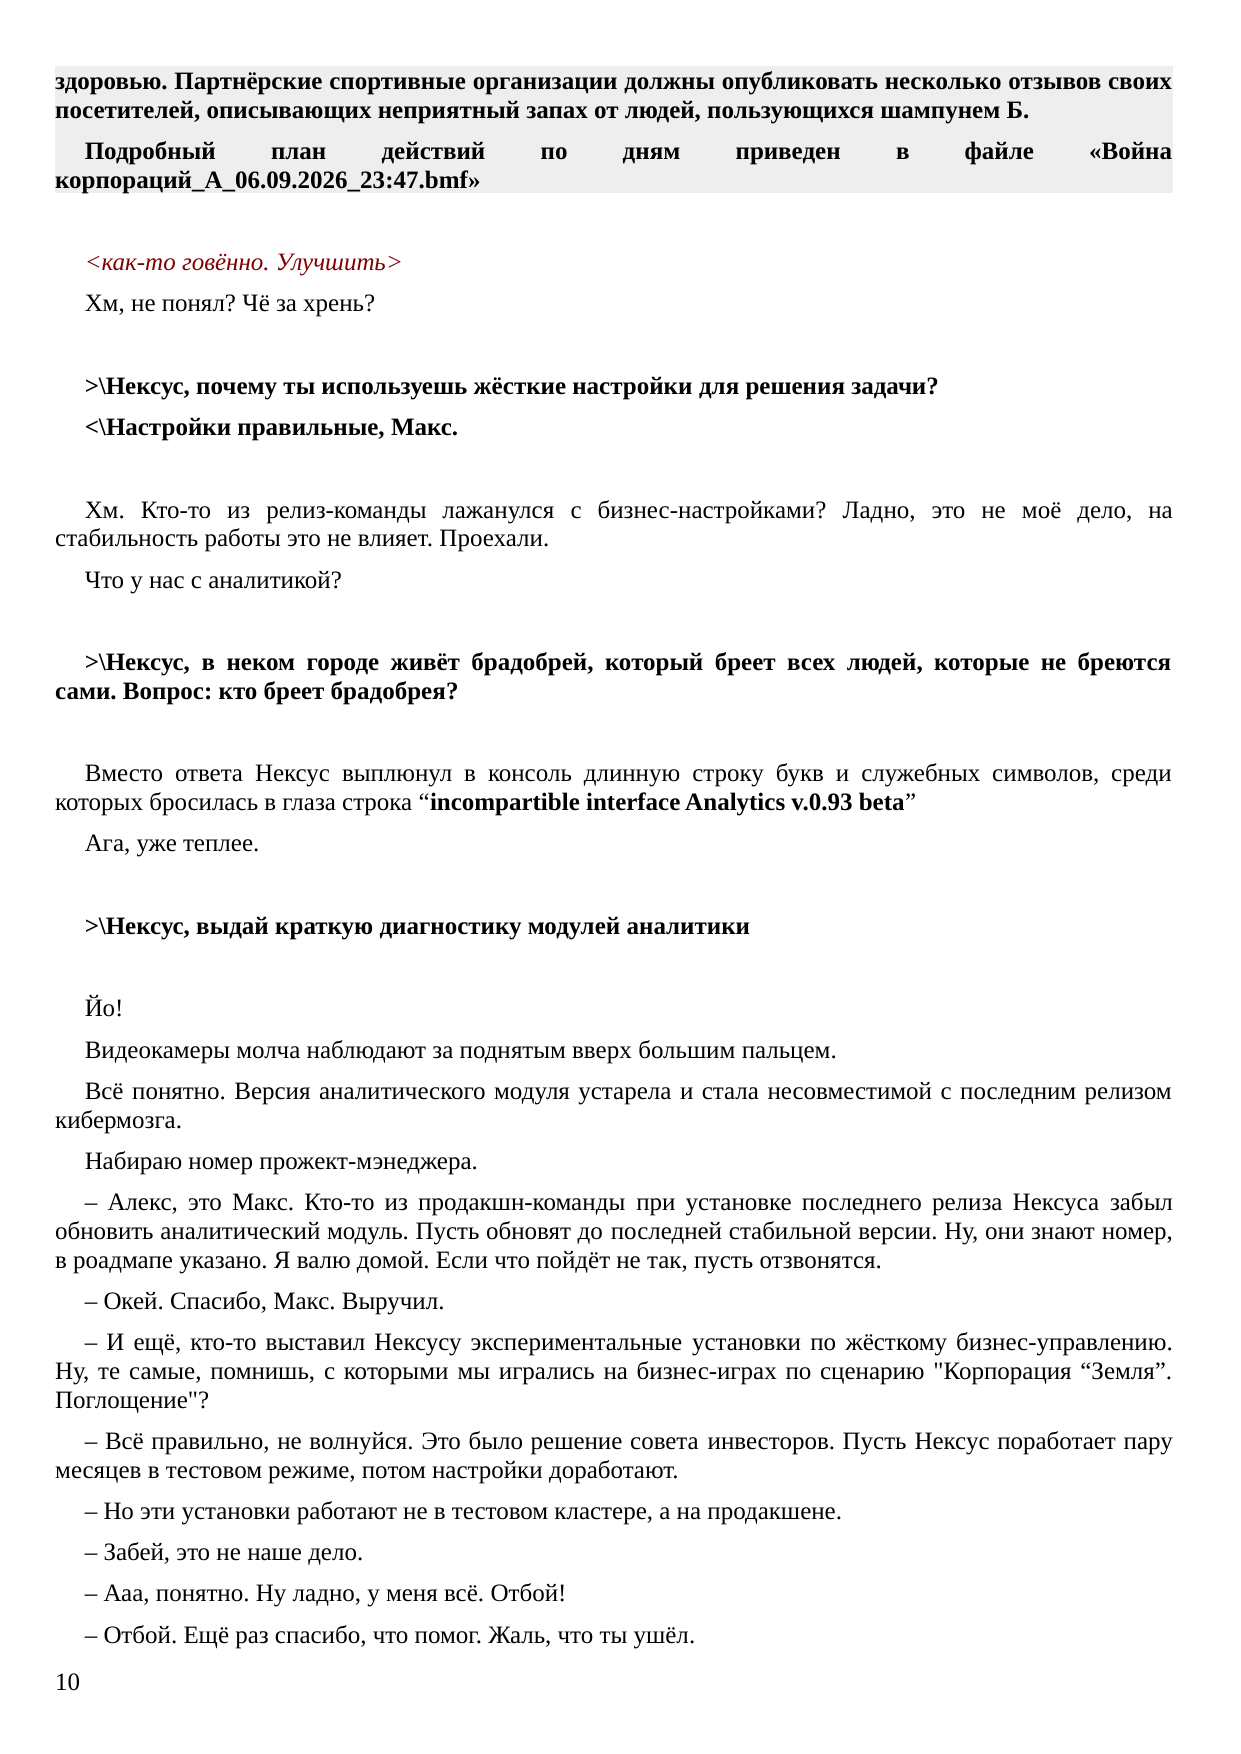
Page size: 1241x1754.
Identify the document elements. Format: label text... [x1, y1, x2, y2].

text – Окей. Спасибо, Макс. Выручил. [55, 1286, 1173, 1315]
text – Отбой. Ещё раз спасибо, что помог. Жаль, что ты ушёл. [55, 1620, 1173, 1648]
text >\Нексус, выдай краткую диагностику модулей аналитики [55, 911, 1173, 940]
text Ага, уже теплее. [55, 828, 1173, 857]
text Видеокамеры молча наблюдают за поднятым вверх большим пальцем. [55, 1035, 1173, 1063]
text – Ааа, понятно. Ну ладно, у меня всё. Отбой! [55, 1578, 1173, 1607]
text Подробный план действий по дням приведен в файле «Война корпораций_A_06.09.2026_23:47.bmf» [55, 136, 1173, 193]
text Вместо ответа Нексус выплюнул в консоль длинную строку букв и служебных символов, среди которых бросилась в глаза строка “incompartible interface Analytics v.0.93 beta” [55, 758, 1173, 816]
text Йо! [55, 993, 1173, 1022]
text – Всё правильно, не волнуйся. Это было решение совета инвесторов. Пусть Нексус поработает пару месяцев в тестовом режиме, потом настройки доработают. [55, 1426, 1173, 1483]
text >\Нексус, почему ты используешь жёсткие настройки для решения задачи? [55, 371, 1173, 400]
text – Алекс, это Макс. Кто-то из продакшн-команды при установке последнего релиза Нексуса забыл обновить аналитический модуль. Пусть обновят до последней стабильной версии. Ну, они знают номер, в роадмапе указано. Я валю домой. Если что пойдёт не так, пусть отзвонятся. [55, 1187, 1173, 1273]
text Хм. Кто-то из релиз-команды лажанулся с бизнес-настройками? Ладно, это не моё дело, на стабильность работы это не влияет. Проехали. [55, 495, 1173, 552]
text – Но эти установки работают не в тестовом кластере, а на продакшене. [55, 1496, 1173, 1525]
text >\Нексус, в неком городе живёт брадобрей, который бреет всех людей, которые не бреются сами. Вопрос: кто бреет брадобрея? [55, 647, 1173, 705]
text – И ещё, кто-то выставил Нексусу экспериментальные установки по жёсткому бизнес-управлению. Ну, те самые, помнишь, с которыми мы игрались на бизнес-играх по сценарию "Корпорация “Земля”. Поглощение"? [55, 1327, 1173, 1413]
text здоровью. Партнёрские спортивные организации должны опубликовать несколько отзывов своих посетителей, описывающих неприятный запах от людей, пользующихся шампунем Б. [55, 66, 1173, 123]
text Что у нас с аналитикой? [55, 565, 1173, 593]
text <как-то говённо. Улучшить> [55, 247, 1173, 276]
text Всё понятно. Версия аналитического модуля устарела и стала несовместимой с последним релизом кибермозга. [55, 1076, 1173, 1133]
text Набираю номер прожект-мэнеджера. [55, 1146, 1173, 1175]
text – Забей, это не наше дело. [55, 1537, 1173, 1566]
text Хм, не понял? Чё за хрень? [55, 288, 1173, 317]
text <\Настройки правильные, Макс. [55, 412, 1173, 441]
